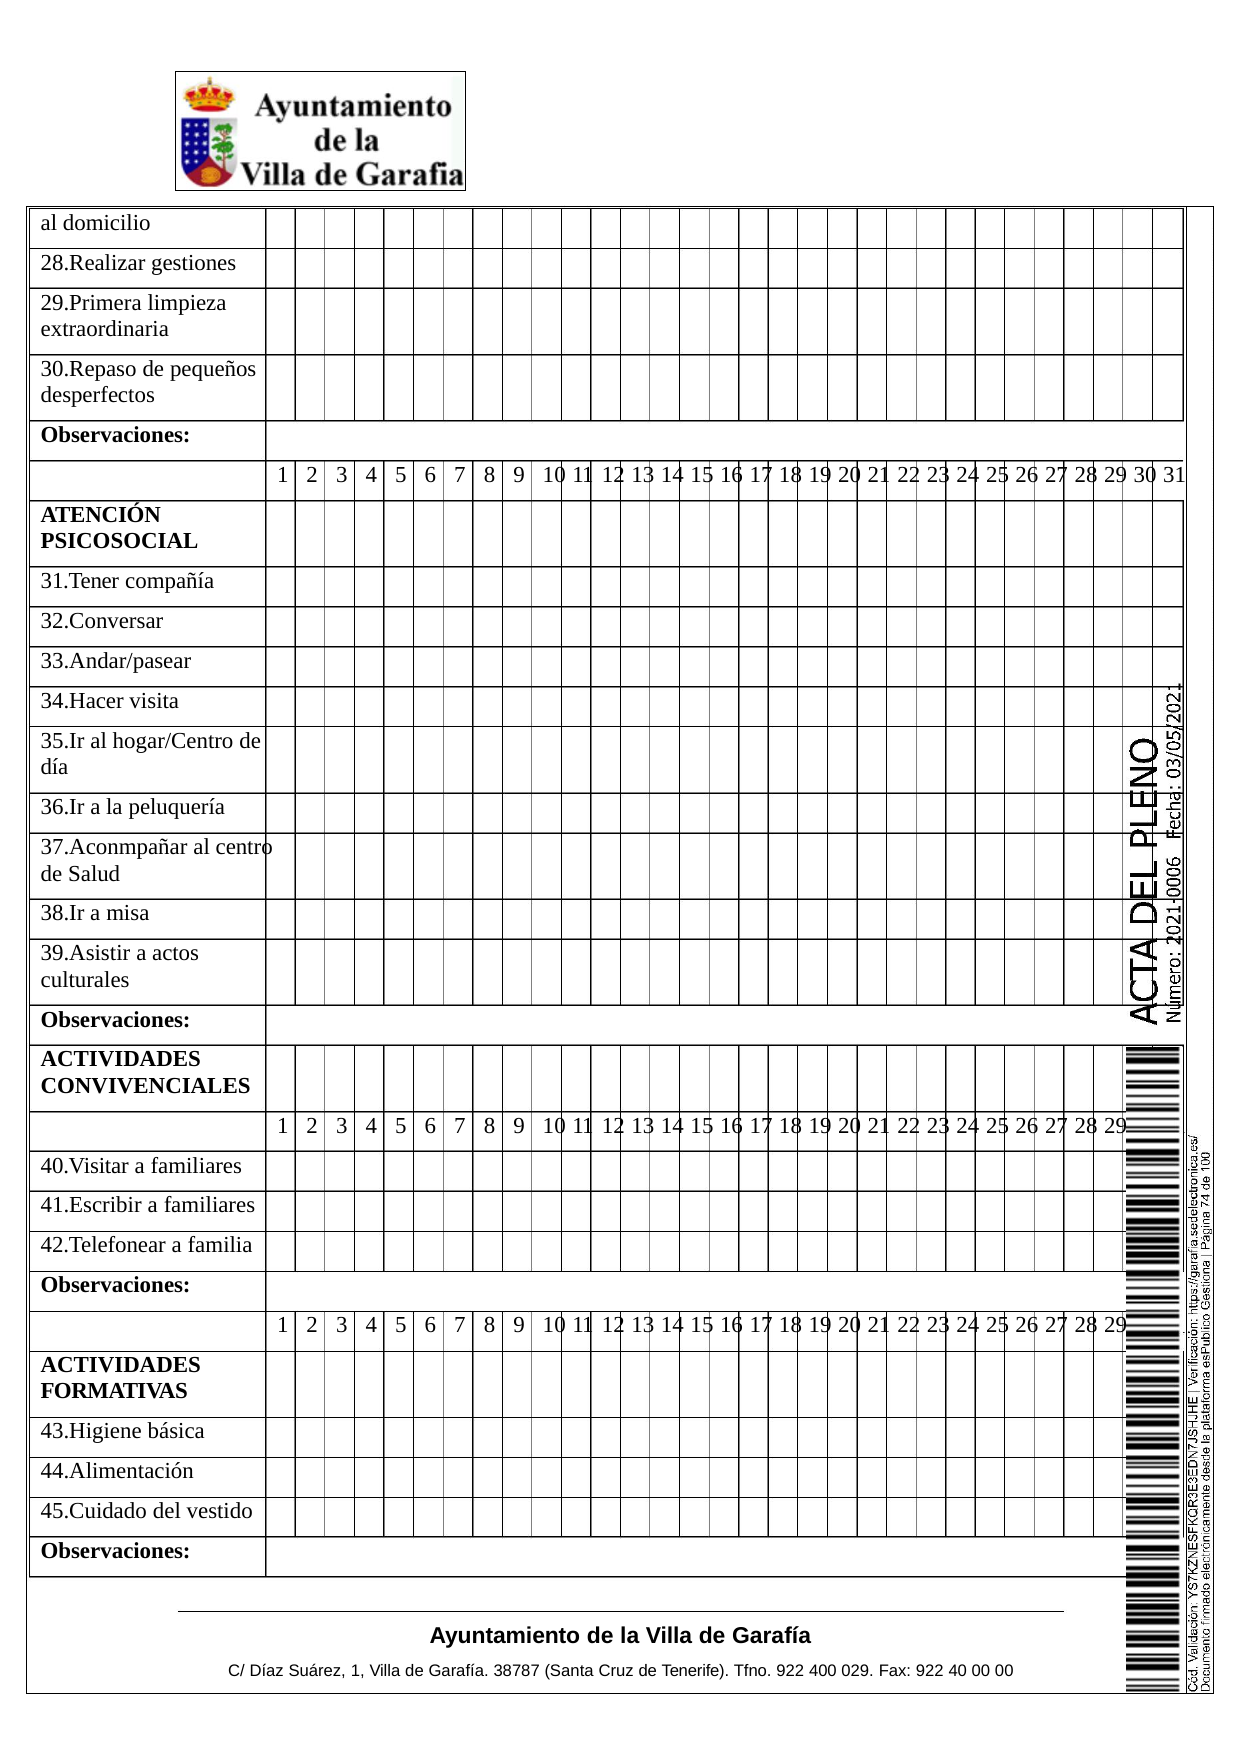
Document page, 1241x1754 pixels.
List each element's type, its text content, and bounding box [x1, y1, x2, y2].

text extraordinaria [40, 316, 281, 342]
text desperfectos [40, 382, 180, 408]
text 2 [40, 290, 52, 315]
text 2 3 4 5 6 7 8 9 10 11 12 13 14 15 16 17 18 19 20 21 22 23 24 25 26 27 28 29 30 31 [306, 462, 1211, 488]
text 1 [277, 1113, 306, 1138]
text 5.Ir al hogar/Centro de [52, 728, 285, 753]
text 4 [40, 1458, 52, 1484]
picture [176, 72, 465, 190]
text 5.Cuidado del vestido [52, 1498, 277, 1523]
text Observaciones: [40, 422, 216, 448]
text 2.Telefonear a familia [52, 1232, 280, 1258]
text 1 [277, 1312, 306, 1338]
text 4.Alimentación [52, 1458, 229, 1484]
text C/ Díaz Suárez, 1, Villa de Garafía. 38787 (Santa Cruz de Tenerife). Tfno. 922 400 029. Fax: 922 40 00 00 [228, 1662, 1037, 1680]
text 4 [40, 1153, 52, 1178]
text FORMATIVAS [40, 1378, 226, 1404]
text 1 [277, 462, 306, 488]
text culturales [40, 967, 154, 992]
text ACTIVIDADES [40, 1352, 226, 1377]
text PSICOSOCIAL [40, 528, 223, 554]
text 2 3 4 5 6 7 8 9 10 11 12 13 14 15 16 17 18 19 20 21 22 23 24 25 26 27 28 29 [306, 1113, 1152, 1138]
text 1.Tener compañía [52, 568, 241, 594]
text 4 [40, 1418, 52, 1444]
text 0.Visitar a familiares [52, 1153, 280, 1178]
text 8.Ir a misa [52, 900, 174, 926]
text 2.Conversar [52, 608, 241, 634]
text 3 [40, 568, 52, 594]
text Observaciones: [40, 1538, 216, 1563]
text 3 [40, 940, 52, 966]
text al domicilio [40, 210, 175, 236]
text ACTIVIDADES [40, 1046, 276, 1072]
text 8.Realizar gestiones [52, 250, 261, 275]
text día [40, 754, 93, 780]
text 3.Higiene básica [52, 1418, 229, 1444]
text 3 [40, 794, 52, 820]
text 4 [40, 1498, 52, 1523]
text 3.Andar/pasear [52, 648, 216, 674]
text 3 [40, 648, 52, 674]
text 4 [40, 1232, 52, 1258]
text de Salud [40, 861, 145, 886]
text Ayuntamiento de la Villa de Garafía [429, 1623, 836, 1648]
text 2 3 4 5 6 7 8 9 10 11 12 13 14 15 16 17 18 19 20 21 22 23 24 25 26 27 28 29 [306, 1312, 1152, 1338]
text 2 [40, 250, 52, 275]
text 9.Primera limpieza [52, 290, 251, 315]
text 3 [40, 688, 52, 713]
text 1.Escribir a familiares [52, 1192, 280, 1218]
text Observaciones: [40, 1007, 216, 1032]
text 7.Aconmpañar al centro [52, 834, 297, 859]
text 3 [40, 728, 52, 753]
text 9.Asistir a actos [52, 940, 224, 966]
text Observaciones: [40, 1272, 216, 1298]
picture [27, 207, 1186, 1693]
text 4 [40, 1192, 52, 1218]
text 0.Repaso de pequeños [77, 356, 281, 382]
text CONVIVENCIALES [40, 1073, 276, 1098]
text 3 [40, 834, 52, 859]
text 3 [40, 900, 52, 926]
text ATENCIÓN [40, 502, 223, 528]
text 4.Hacer visita [52, 688, 216, 713]
text 3 [40, 356, 77, 382]
text 6.Ir a la peluquería [52, 794, 297, 820]
text 3 [40, 608, 52, 634]
picture [1187, 207, 1213, 1693]
